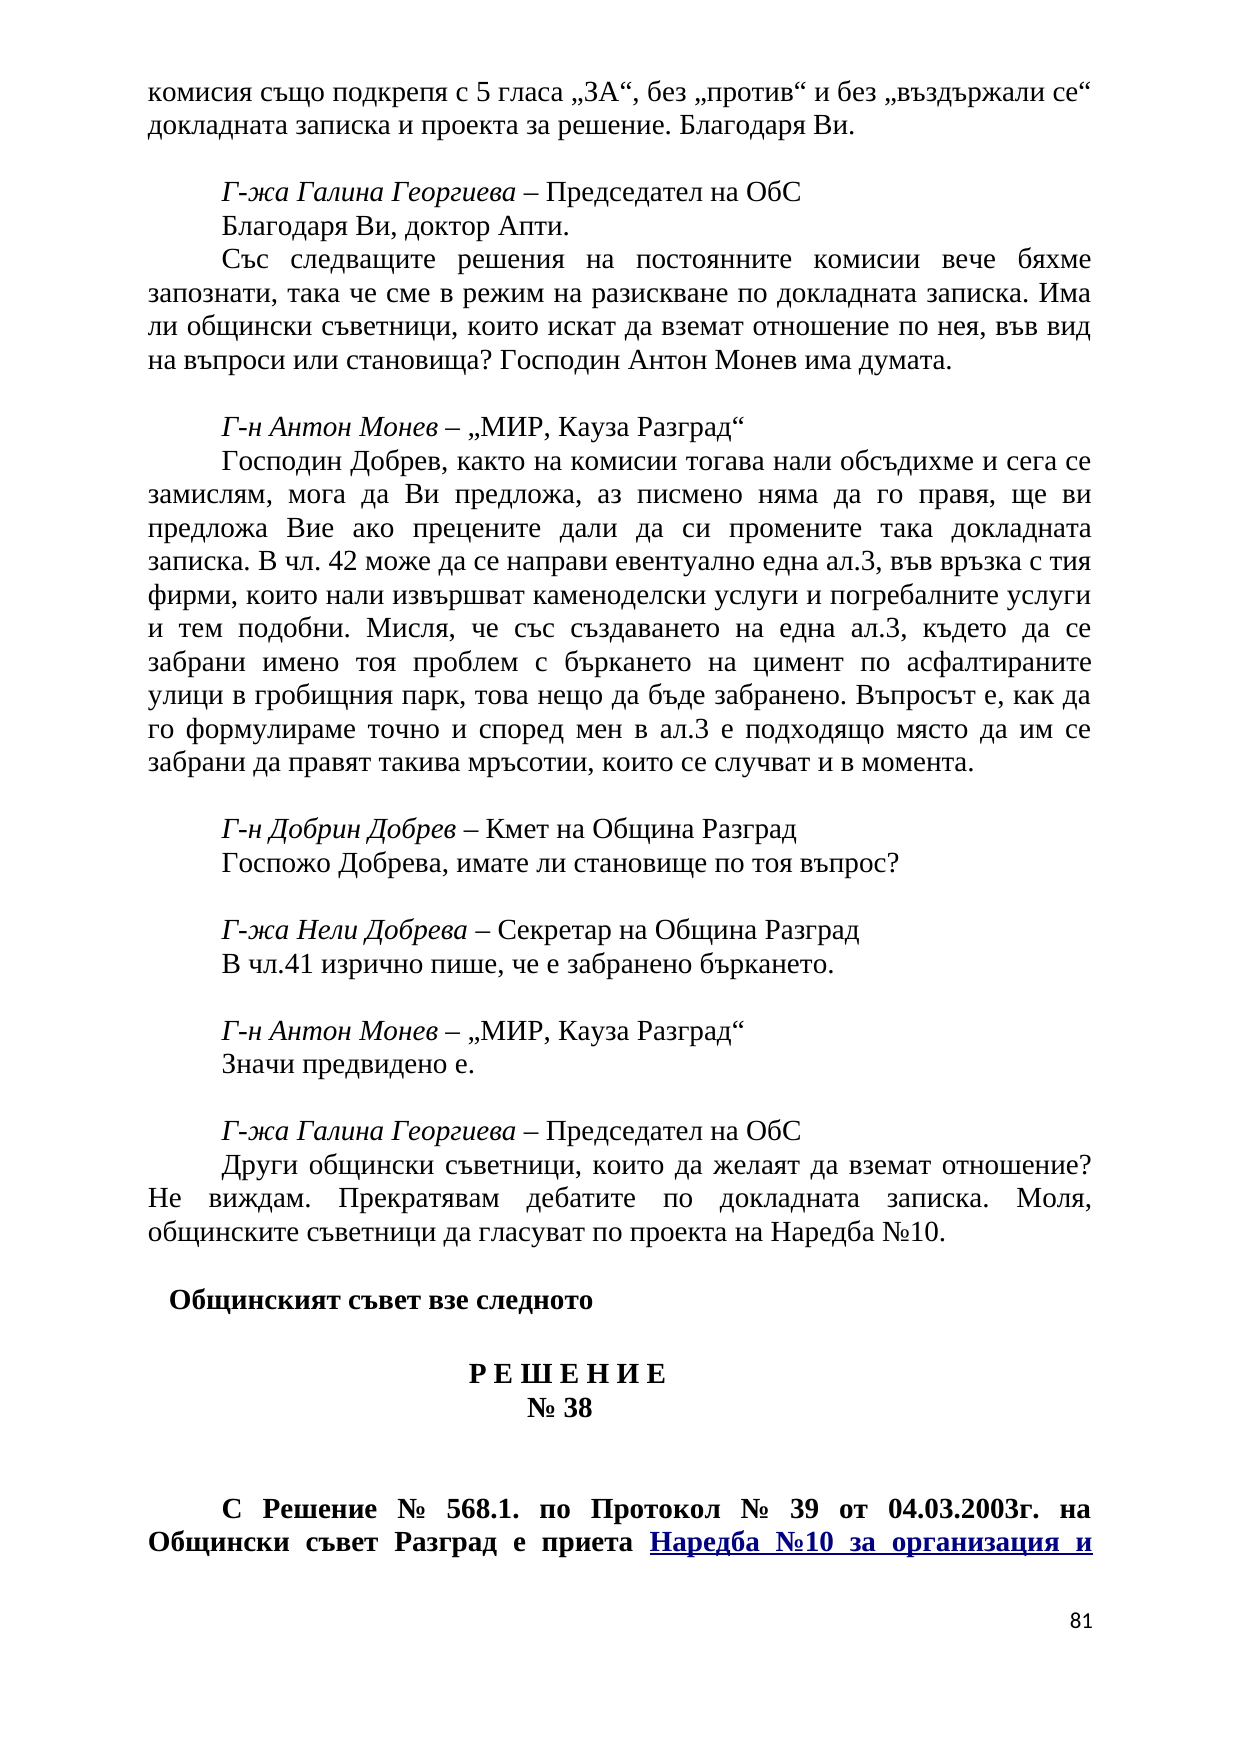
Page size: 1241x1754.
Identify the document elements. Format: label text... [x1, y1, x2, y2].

subtitle № 38 [148, 1390, 1093, 1424]
text В чл.41 изрично пише, че е забранено бъркането. [148, 946, 1093, 979]
text комисия също подкрепя с 5 гласа „ЗА“, без „против“ и без „въздържали се“ докладната записка и проекта за решение. Благодаря Ви. [148, 74, 1093, 141]
text Господин Добрев, както на комисии тогава нали обсъдихме и сега се замислям, мога да Ви предложа, аз писмено няма да го правя, ще ви предложа Вие ако прецените дали да си промените така докладната записка. В чл. 42 може да се направи евентуално една ал.3, във връзка с тия фирми, които нали извършват каменоделски услуги и погребалните услуги и тем подобни. Мисля, че със създаването на една ал.3, където да се забрани имено тоя проблем с бъркането на цимент по асфалтираните улици в гробищния парк, това нещо да бъде забранено. Въпросът е, как да го формулираме точно и според мен в ал.3 е подходящо място да им се забрани да правят такива мръсотии, които се случват и в момента. [148, 443, 1093, 778]
subtitle Общинският съвет взе следното [148, 1281, 1093, 1317]
text Г-н Антон Монев – „МИР, Кауза Разград“ [148, 1013, 1093, 1046]
text Г-жа Галина Георгиева – Председател на ОбС [148, 1113, 1093, 1147]
text Г-н Антон Монев – „МИР, Кауза Разград“ [148, 409, 1093, 443]
text Г-жа Галина Георгиева – Председател на ОбС [148, 174, 1093, 208]
text Със следващите решения на постоянните комисии вече бяхме запознати, така че сме в режим на разискване по докладната записка. Има ли общински съветници, които искат да вземат отношение по нея, във вид на въпроси или становища? Господин Антон Монев има думата. [148, 241, 1093, 376]
text Г-н Добрин Добрев – Кмет на Община Разград [148, 812, 1093, 845]
text Значи предвидено е. [148, 1046, 1093, 1080]
text Благодаря Ви, доктор Апти. [148, 208, 1093, 241]
text Г-жа Нели Добрева – Секретар на Община Разград [148, 912, 1093, 946]
subtitle Р Е Ш Е Н И Е [148, 1357, 1093, 1390]
text Други общински съветници, които да желаят да вземат отношение? Не виждам. Прекратявам дебатите по докладната записка. Моля, общинските съветници да гласуват по проекта на Наредба №10. [148, 1147, 1093, 1248]
text С Решение № 568.1. по Протокол № 39 от 04.03.2003г. на Общински съвет Разград е приета Наредба №10 за организация и [148, 1491, 1093, 1558]
text Госпожо Добрева, имате ли становище по тоя въпрос? [148, 845, 1093, 879]
